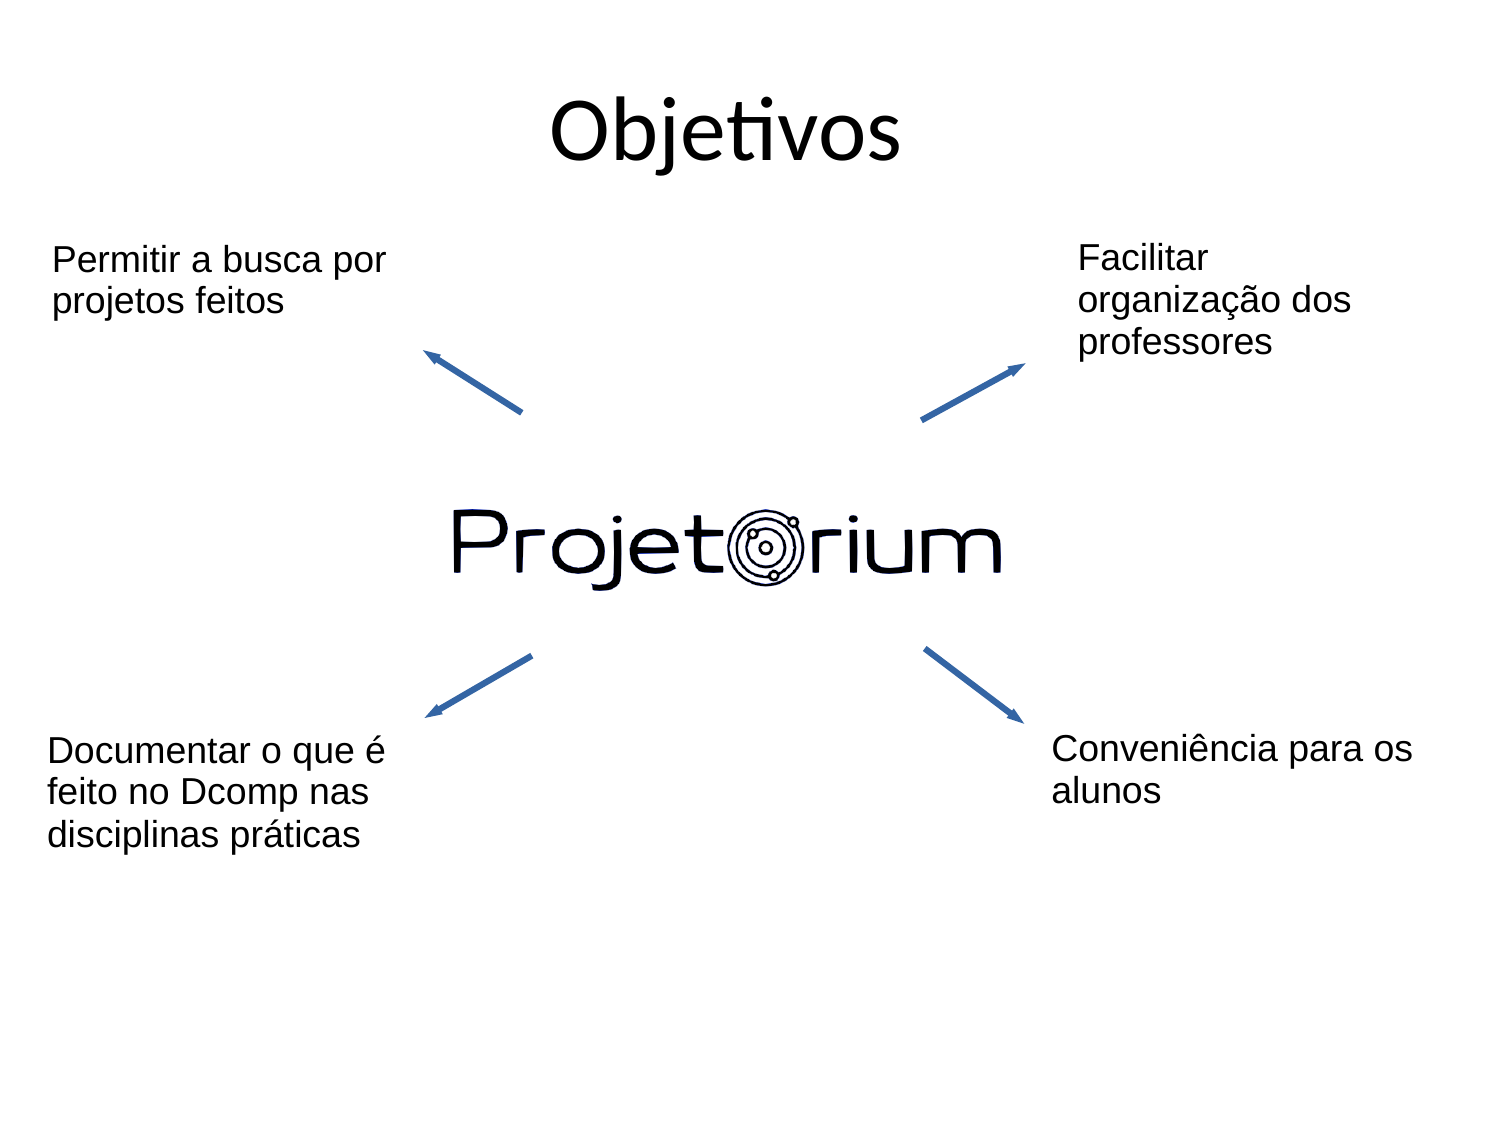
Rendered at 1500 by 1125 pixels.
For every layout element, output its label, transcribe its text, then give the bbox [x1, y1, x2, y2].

picture [435, 423, 1026, 649]
text_box Permitir a busca por projetos feitos [37, 230, 406, 336]
text_box Documentar o que é feito no Dcomp nas disciplinas práticas [32, 721, 432, 872]
title Objetivos [51, 30, 1402, 218]
text_box Conveniência para os alunos [1036, 720, 1443, 826]
text_box Facilitar organização dos professores [1062, 228, 1374, 379]
